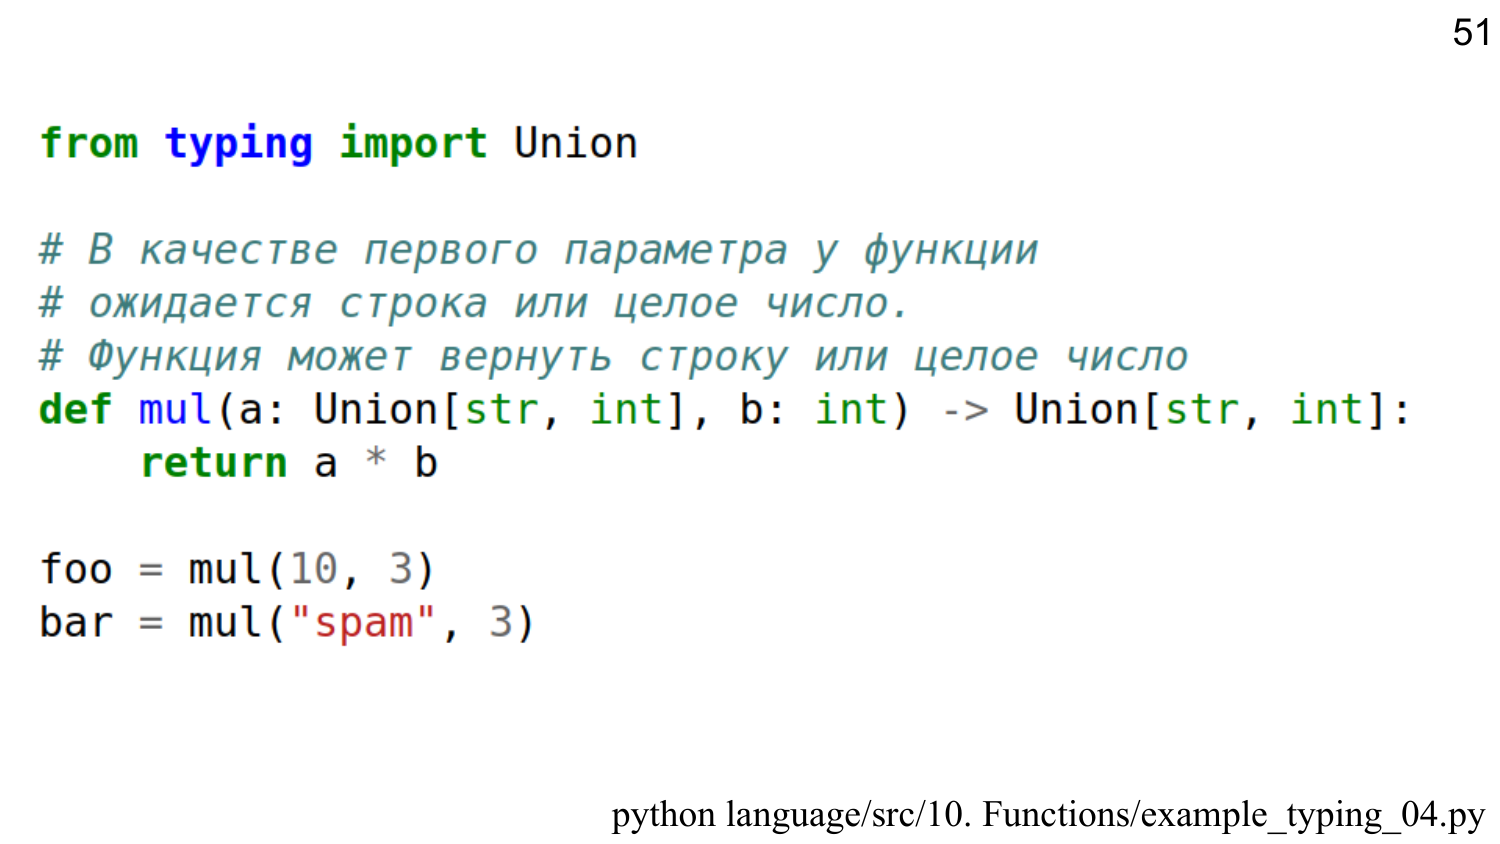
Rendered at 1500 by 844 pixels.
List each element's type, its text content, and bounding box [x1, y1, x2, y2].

picture [28, 106, 1426, 654]
text_box python language/src/10. Functions/example_typing_04.py [611, 781, 1500, 842]
